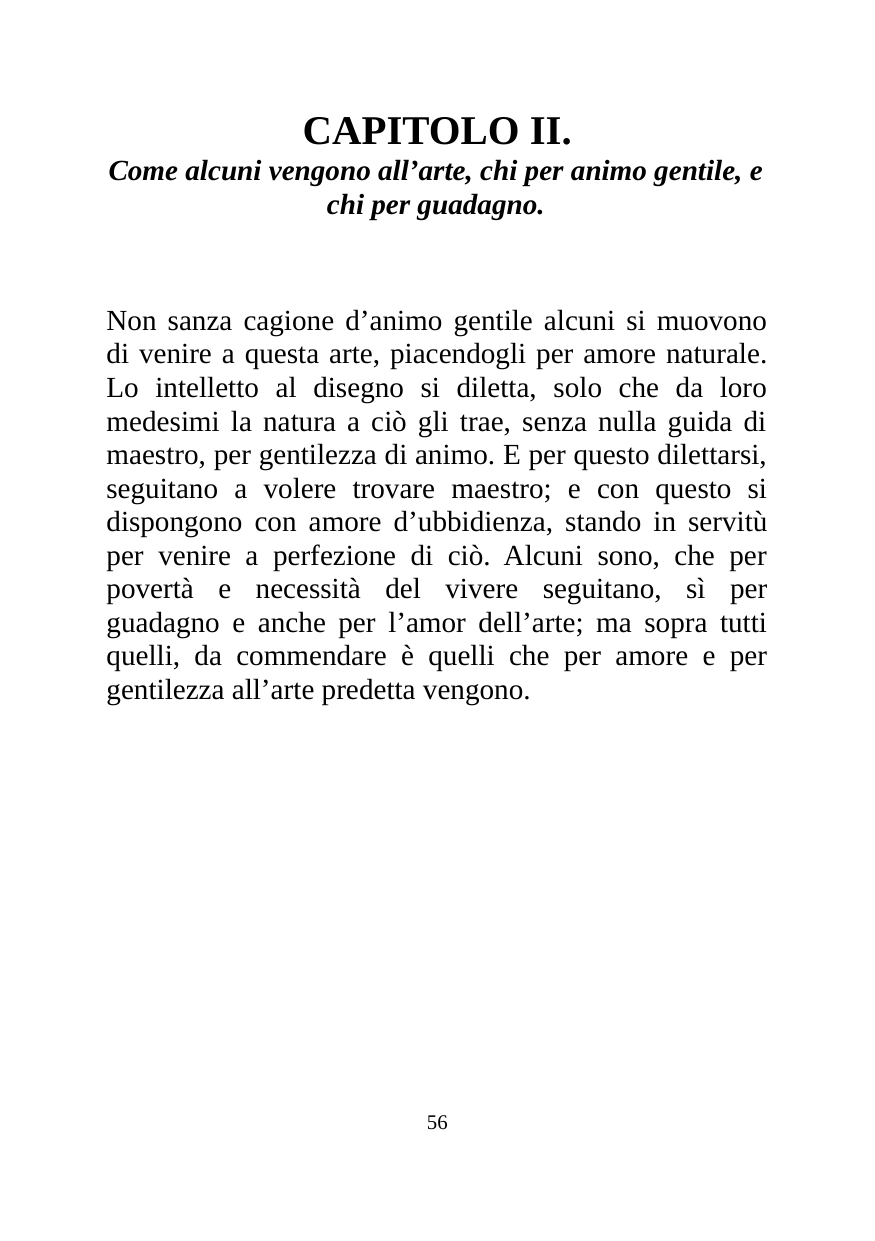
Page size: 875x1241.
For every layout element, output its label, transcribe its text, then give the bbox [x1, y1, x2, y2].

text Non sanza cagione d’animo gentile alcuni si muovono di venire a questa arte, piacendogli per amore naturale. Lo intelletto al disegno si diletta, solo che da loro medesimi la natura a ciò gli trae, senza nulla guida di maestro, per gentilezza di animo. E per questo dilettarsi, seguitano a volere trovare maestro; e con questo si dispongono con amore d’ubbidienza, stando in servitù per venire a perfezione di ciò. Alcuni sono, che per povertà e necessità del vivere seguitano, sì per guadagno e anche per l’amor dell’arte; ma sopra tutti quelli, da commendare è quelli che per amore e per gentilezza all’arte predetta vengono. [106, 303, 768, 706]
subtitle CAPITOLO II. Come alcuni vengono all’arte, chi per animo gentile, e chi per guadagno. [106, 106, 768, 220]
